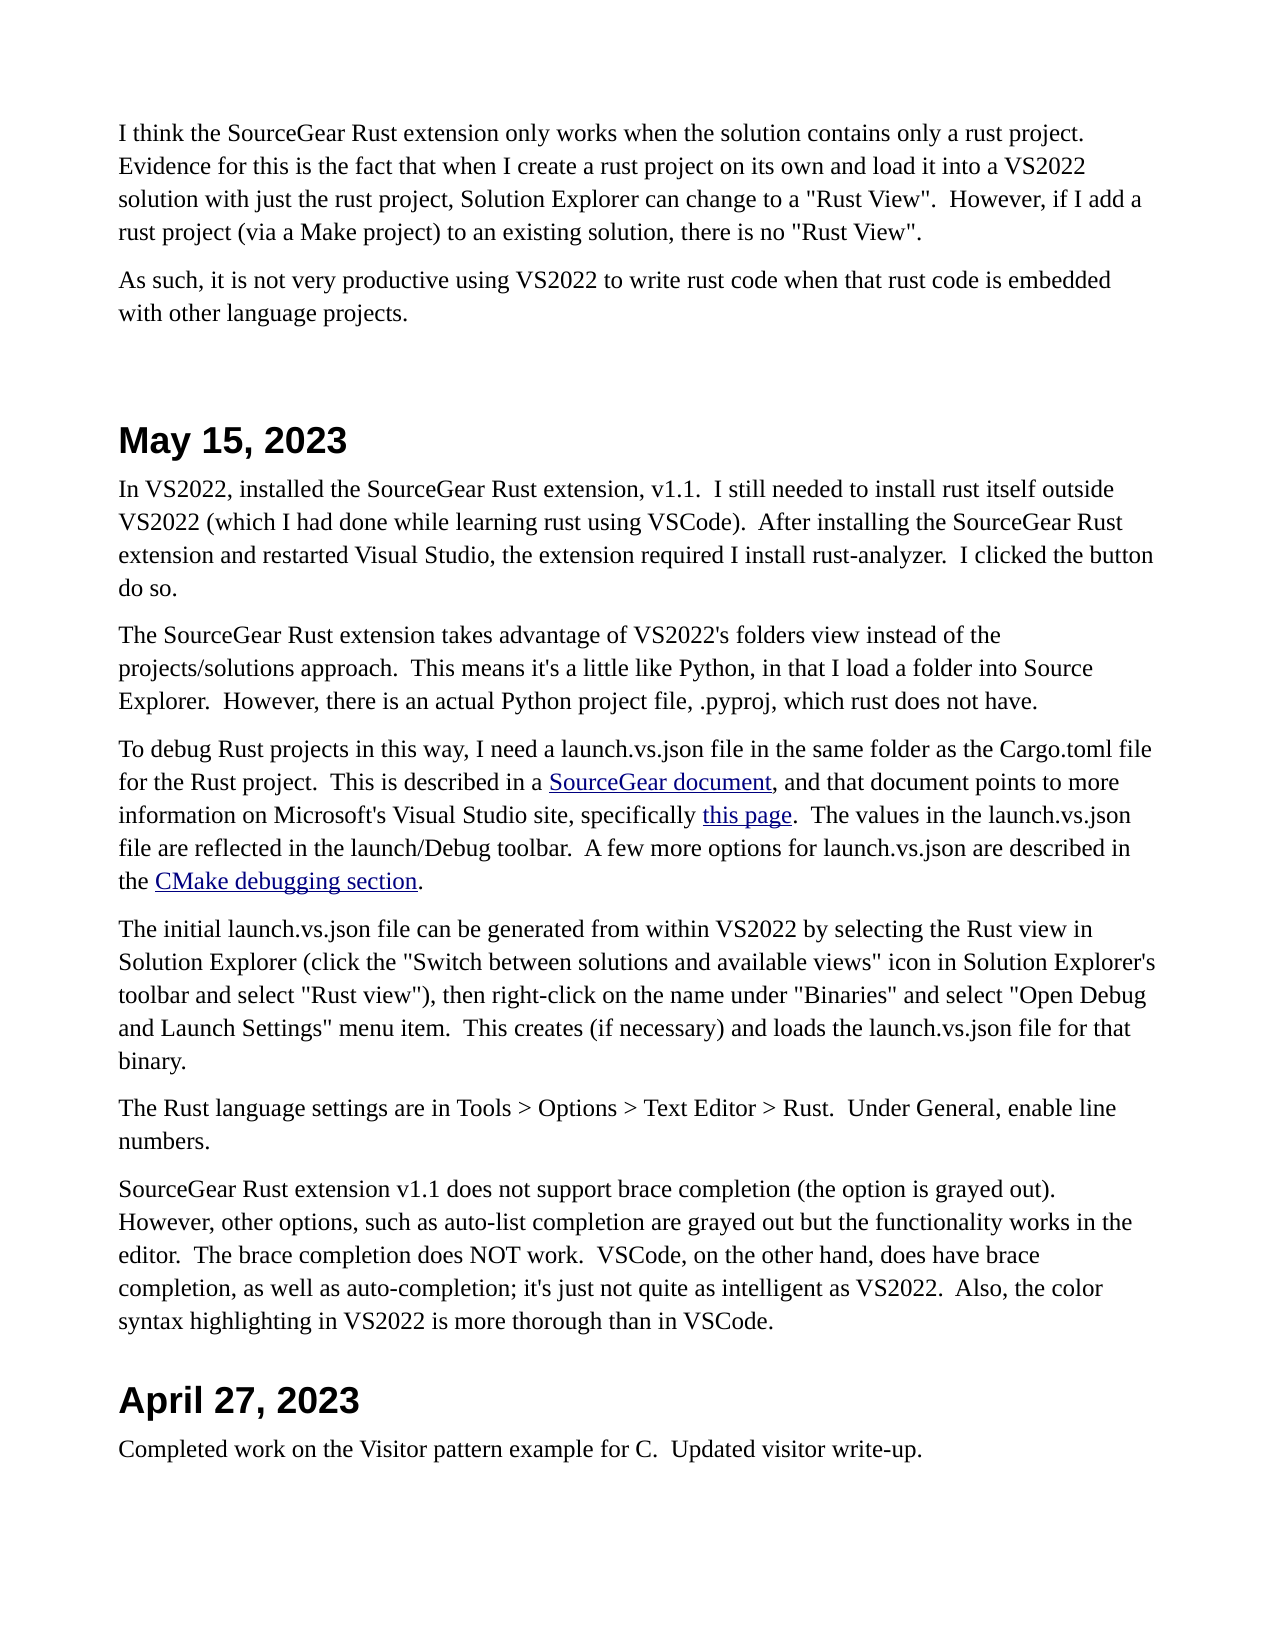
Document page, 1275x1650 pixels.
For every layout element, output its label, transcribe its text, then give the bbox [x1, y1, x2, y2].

text In VS2022, installed the SourceGear Rust extension, v1.1. I still needed to install rust itself outside VS2022 (which I had done while learning rust using VSCode). After installing the SourceGear Rust extension and restarted Visual Studio, the extension required I install rust-analyzer. I clicked the button do so. [118, 474, 1157, 601]
text The initial launch.vs.json file can be generated from within VS2022 by selecting the Rust view in Solution Explorer (click the "Switch between solutions and available views" icon in Solution Explorer's toolbar and select "Rust view"), then right-click on the name under "Binaries" and select "Open Debug and Launch Settings" menu item. This creates (if necessary) and loads the launch.vs.json file for that binary. [118, 914, 1157, 1074]
text I think the SourceGear Rust extension only works when the solution contains only a rust project. Evidence for this is the fact that when I create a rust project on its own and load it into a VS2022 solution with just the rust project, Solution Explorer can change to a "Rust View". However, if I add a rust project (via a Make project) to an existing solution, there is no "Rust View". [118, 118, 1157, 246]
text As such, it is not very productive using VS2022 to write rust code when that rust code is embedded with other language projects. [118, 265, 1157, 327]
subtitle May 15, 2023 [118, 418, 1157, 461]
text Completed work on the Visitor pattern example for C. Updated visitor write-up. [118, 1434, 1157, 1463]
text To debug Rust projects in this way, I need a launch.vs.json file in the same folder as the Cargo.toml file for the Rust project. This is described in a SourceGear document, and that document points to more information on Microsoft's Visual Studio site, specifically this page. The values in the launch.vs.json file are reflected in the launch/Debug toolbar. A few more options for launch.vs.json are described in the CMake debugging section. [118, 734, 1157, 895]
subtitle April 27, 2023 [118, 1379, 1157, 1422]
text The SourceGear Rust extension takes advantage of VS2022's folders view instead of the projects/solutions approach. This means it's a little like Python, in that I load a folder into Source Explorer. However, there is an actual Python project file, .pyproj, which rust does not have. [118, 620, 1157, 715]
text SourceGear Rust extension v1.1 does not support brace completion (the option is grayed out). However, other options, such as auto-list completion are grayed out but the functionality works in the editor. The brace completion does NOT work. VSCode, on the other hand, does have brace completion, as well as auto-completion; it's just not quite as intelligent as VS2022. Also, the color syntax highlighting in VS2022 is more thorough than in VSCode. [118, 1174, 1157, 1335]
text The Rust language settings are in Tools > Options > Text Editor > Rust. Under General, enable line numbers. [118, 1093, 1157, 1155]
